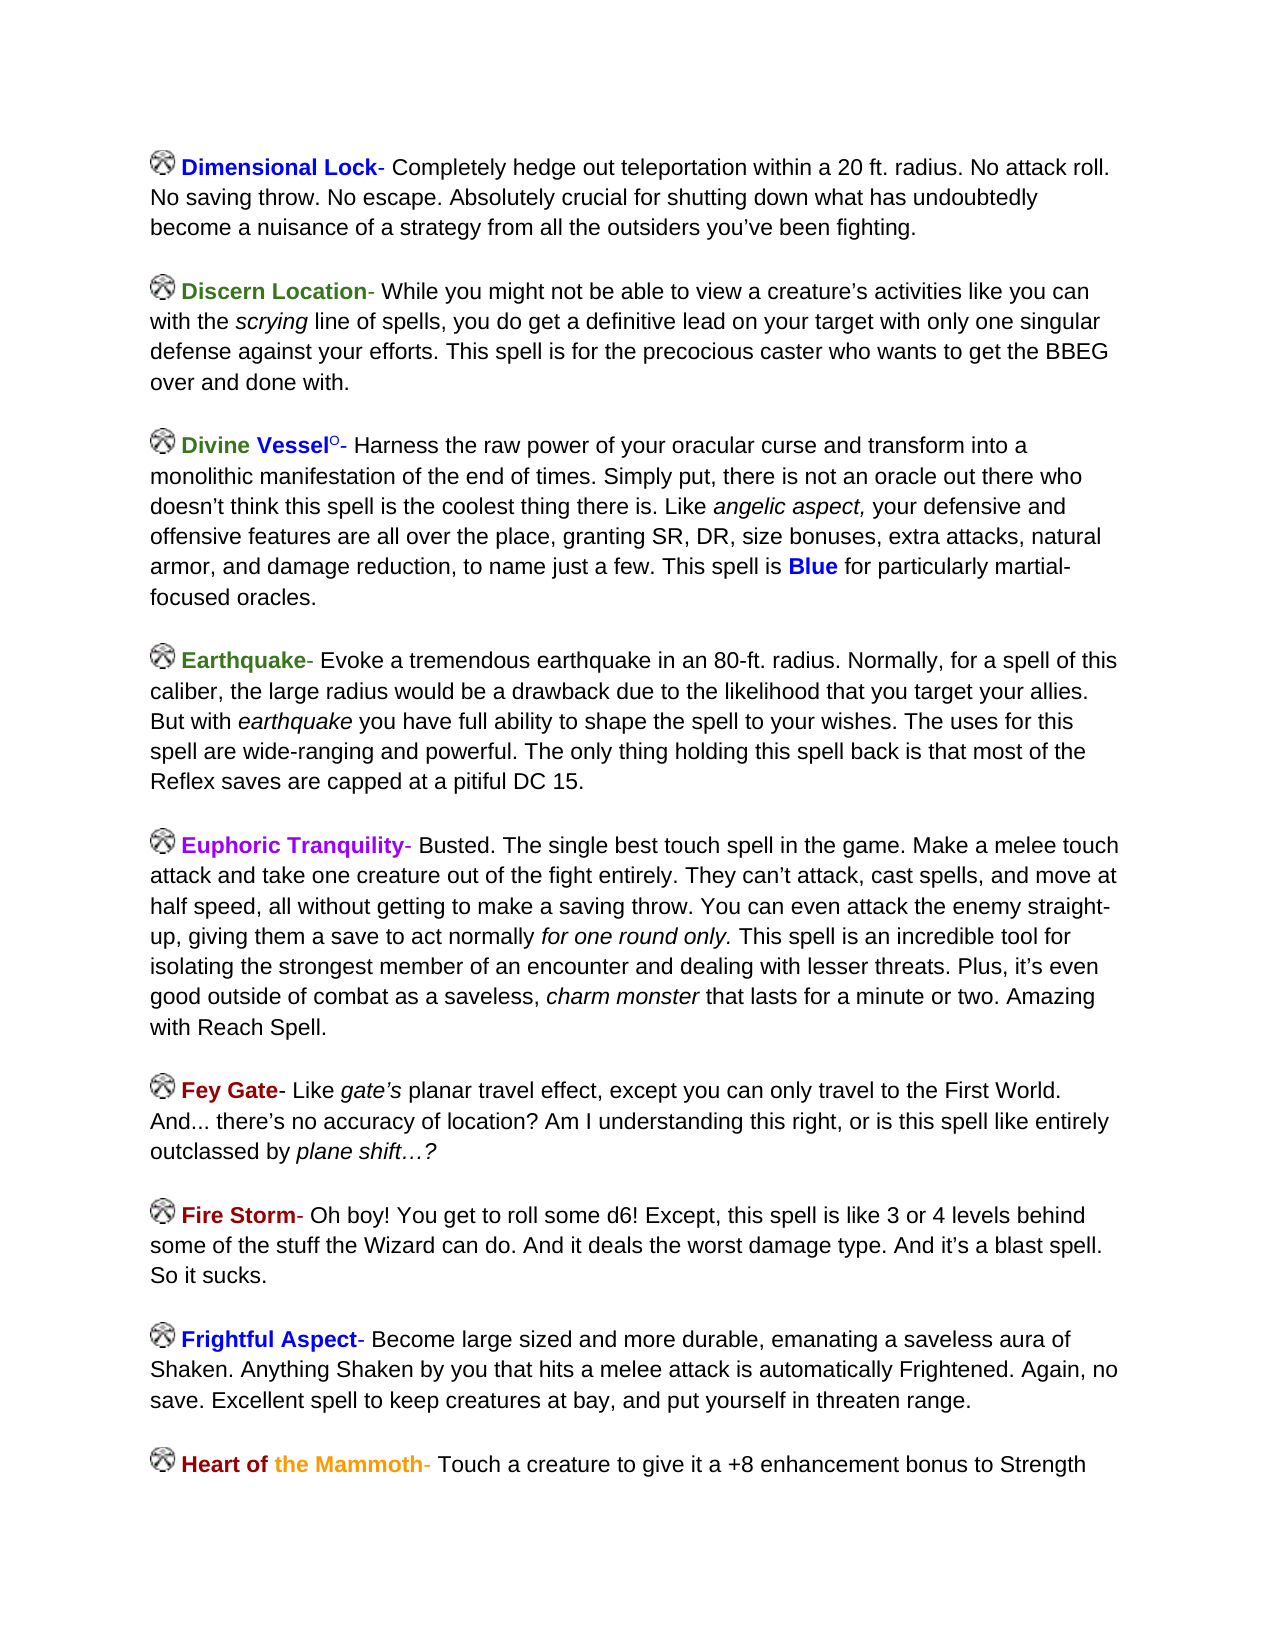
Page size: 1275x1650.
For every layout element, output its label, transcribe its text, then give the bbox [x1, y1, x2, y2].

picture [150, 828, 175, 854]
picture [150, 428, 175, 454]
text Fire Storm- Oh boy! You get to roll some d6! Except, this spell is like 3 or 4 levels behind some of the stuff the Wizard can do. And it deals the worst damage type. And it’s a blast spell. So it sucks. [150, 1198, 1125, 1289]
picture [150, 1447, 175, 1472]
text Euphoric Tranquility- Busted. The single best touch spell in the game. Make a melee touch attack and take one creature out of the fight entirely. They can’t attack, cast spells, and move at half speed, all without getting to make a saving throw. You can even attack the enemy straight-up, giving them a save to act normally for one round only. This spell is an incredible tool for isolating the strongest member of an encounter and dealing with lesser threats. Plus, it’s even good outside of combat as a saveless, charm monster that lasts for a minute or two. Amazing with Reach Spell. [150, 829, 1125, 1040]
text Dimensional Lock- Completely hedge out teleportation within a 20 ft. radius. No attack roll. No saving throw. No escape. Absolutely crucial for shutting down what has undoubtedly become a nuisance of a strategy from all the outsiders you’ve been fighting. [150, 150, 1125, 240]
text Divine VesselO- Harness the raw power of your oracular curse and transform into a monolithic manifestation of the end of times. Simply put, there is not an oracle out there who doesn’t think this spell is the coolest thing there is. Like angelic aspect, your defensive and offensive features are all over the place, granting SR, DR, size bonuses, extra attacks, natural armor, and damage reduction, to name just a few. This spell is Blue for particularly martial-focused oracles. [150, 429, 1125, 610]
text Discern Location- While you might not be able to view a creature’s activities like you can with the scrying line of spells, you do get a definitive lead on your target with only one singular defense against your efforts. This spell is for the precocious caster who wants to get the BBEG over and done with. [150, 274, 1125, 395]
text Frightful Aspect- Become large sized and more durable, emanating a saveless aura of Shaken. Anything Shaken by you that hits a melee attack is automatically Frightened. Again, no save. Excellent spell to keep creatures at bay, and put yourself in threaten range. [150, 1323, 1125, 1413]
picture [150, 1073, 175, 1099]
picture [150, 1322, 175, 1348]
text Fey Gate- Like gate’s planar travel effect, except you can only travel to the First World. And... there’s no accuracy of location? Am I understanding this right, or is this spell like entirely outclassed by plane shift…? [150, 1074, 1125, 1164]
picture [150, 150, 175, 175]
text Heart of the Mammoth- Touch a creature to give it a +8 enhancement bonus to Strength [150, 1447, 1125, 1477]
picture [150, 643, 175, 669]
picture [150, 274, 175, 300]
text Earthquake- Evoke a tremendous earthquake in an 80-ft. radius. Normally, for a spell of this caliber, the large radius would be a drawback due to the likelihood that you target your allies. But with earthquake you have full ability to shape the spell to your wishes. The uses for this spell are wide-ranging and powerful. The only thing holding this spell back is that most of the Reflex saves are capped at a pitiful DC 15. [150, 644, 1125, 795]
picture [150, 1198, 175, 1224]
